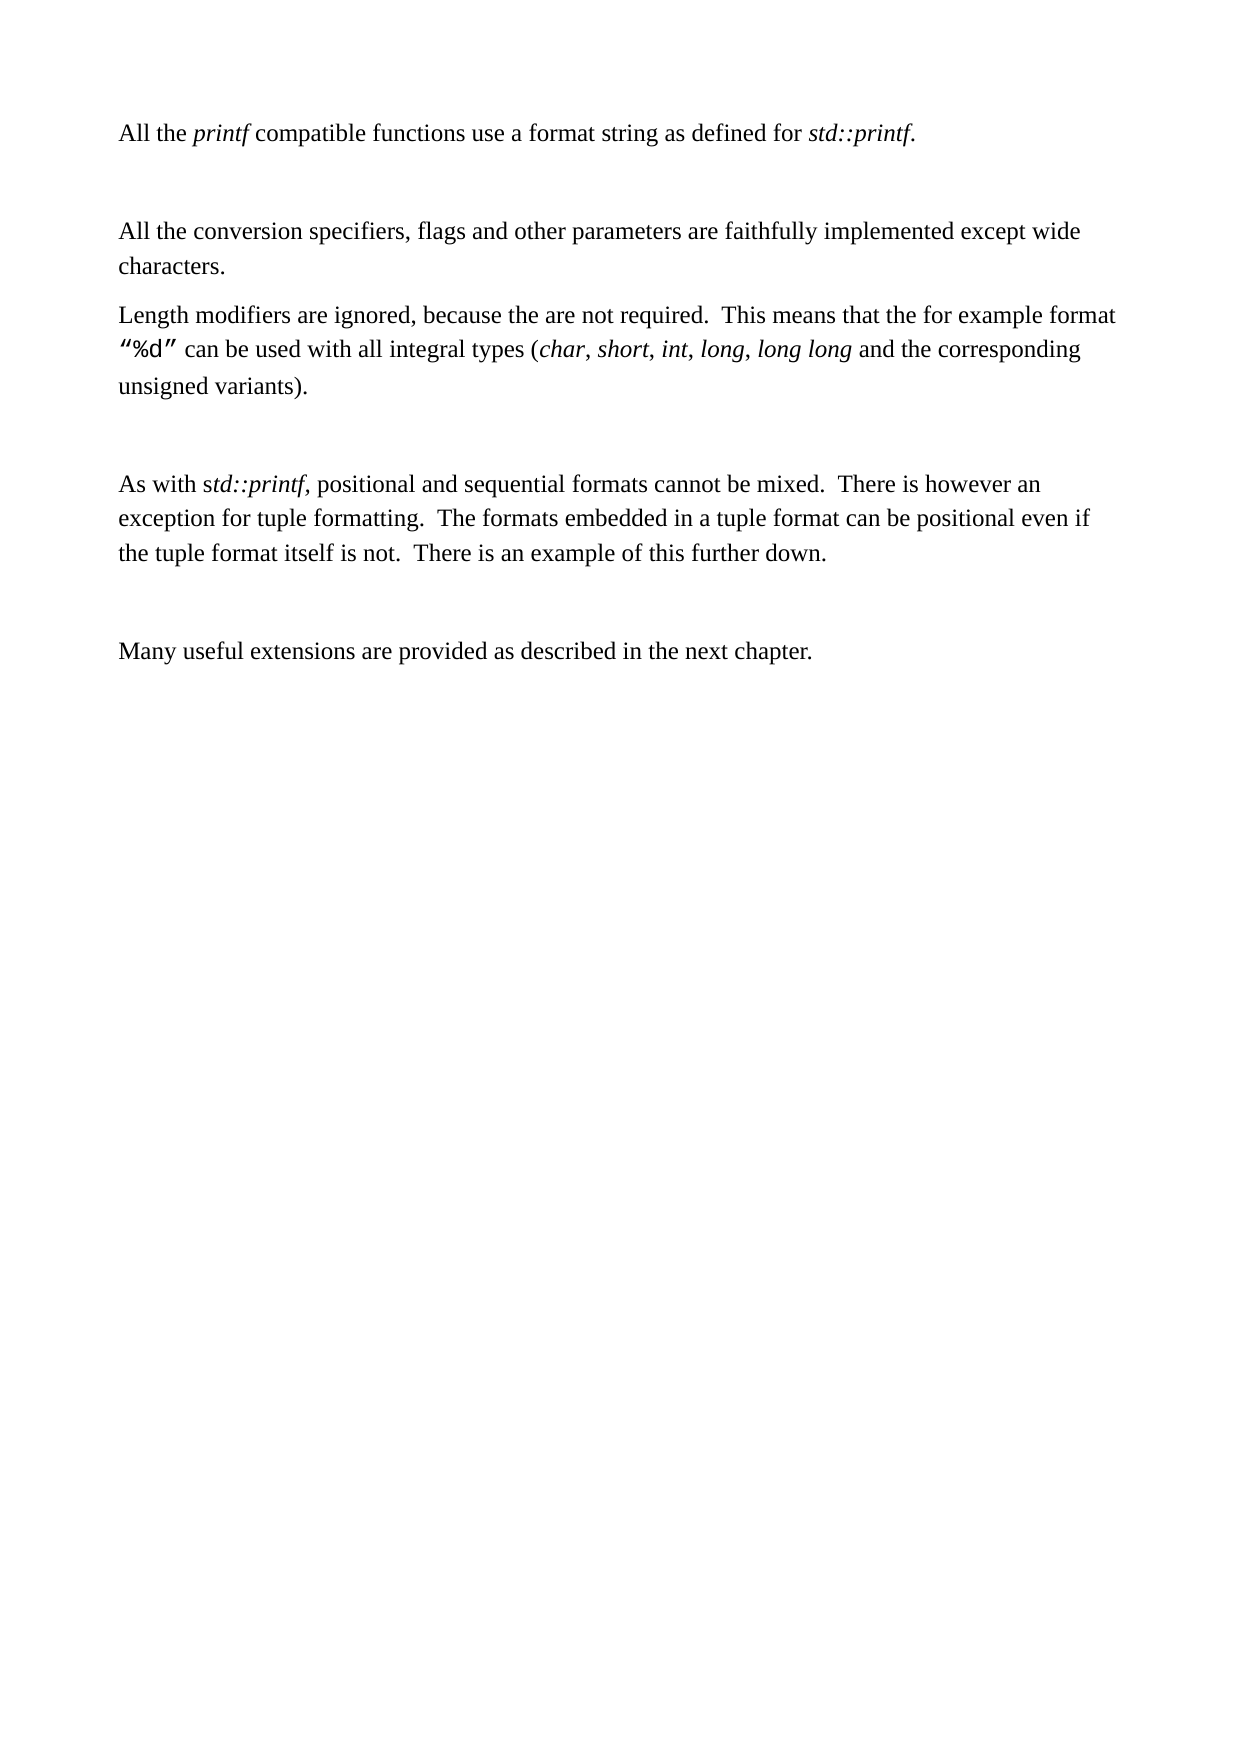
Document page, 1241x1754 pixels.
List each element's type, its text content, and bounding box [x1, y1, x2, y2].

text All the printf compatible functions use a format string as defined for std::printf. [118, 118, 1122, 147]
text All the conversion specifiers, flags and other parameters are faithfully implemented except wide characters. [118, 216, 1122, 279]
text Many useful extensions are provided as described in the next chapter. [118, 636, 1122, 665]
text As with std::printf, positional and sequential formats cannot be mixed. There is however an exception for tuple formatting. The formats embedded in a tuple format can be positional even if the tuple format itself is not. There is an example of this further down. [118, 469, 1122, 567]
text Length modifiers are ignored, because the are not required. This means that the for example format “%d” can be used with all integral types (char, short, int, long, long long and the corresponding unsigned variants). [118, 300, 1122, 399]
